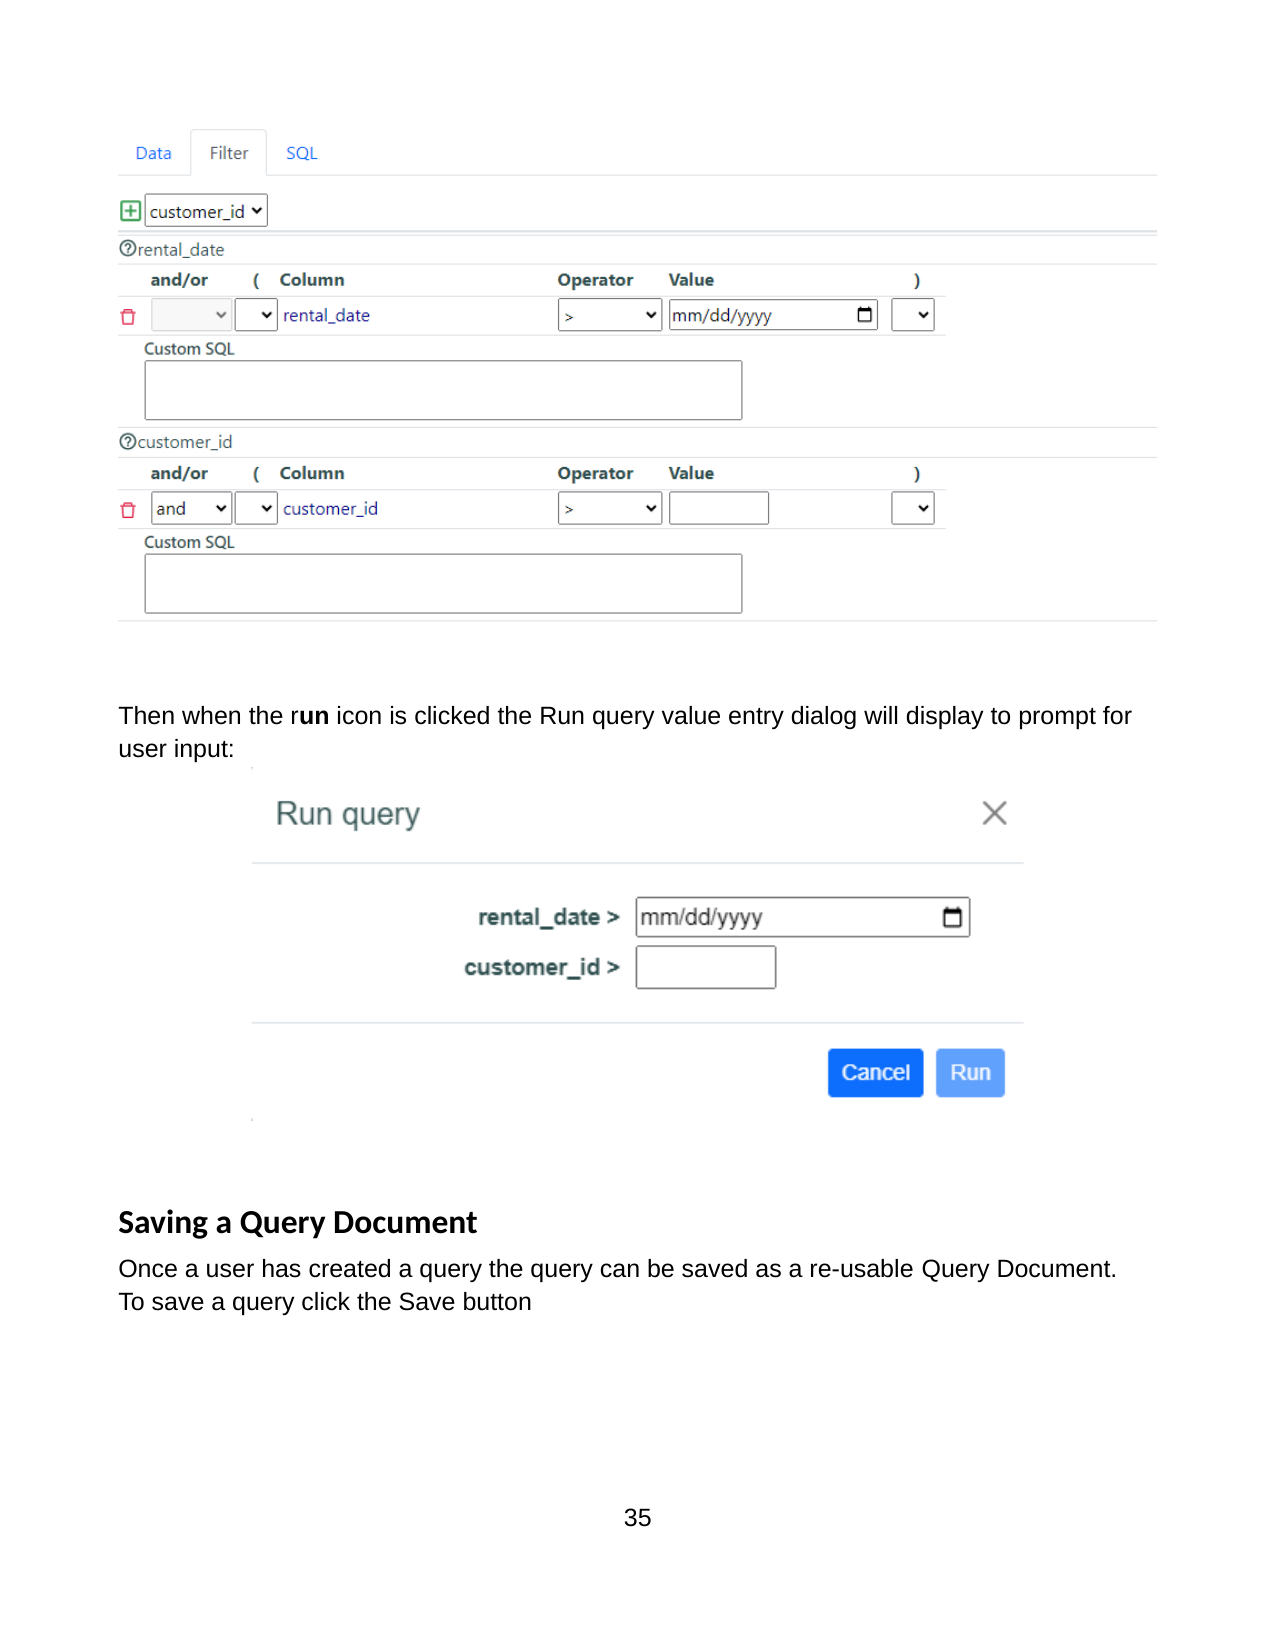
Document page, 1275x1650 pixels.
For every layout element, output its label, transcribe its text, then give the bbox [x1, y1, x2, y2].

text Once a user has created a query the query can be saved as a re-usable Query Document. To save a query click the Save button [118, 1254, 1157, 1316]
picture [118, 118, 1157, 697]
text Then when the run icon is clicked the Run query value entry dialog will display to prompt for user input: [118, 697, 1157, 763]
subtitle Saving a Query Document [118, 1201, 1157, 1242]
picture [251, 767, 1024, 1121]
